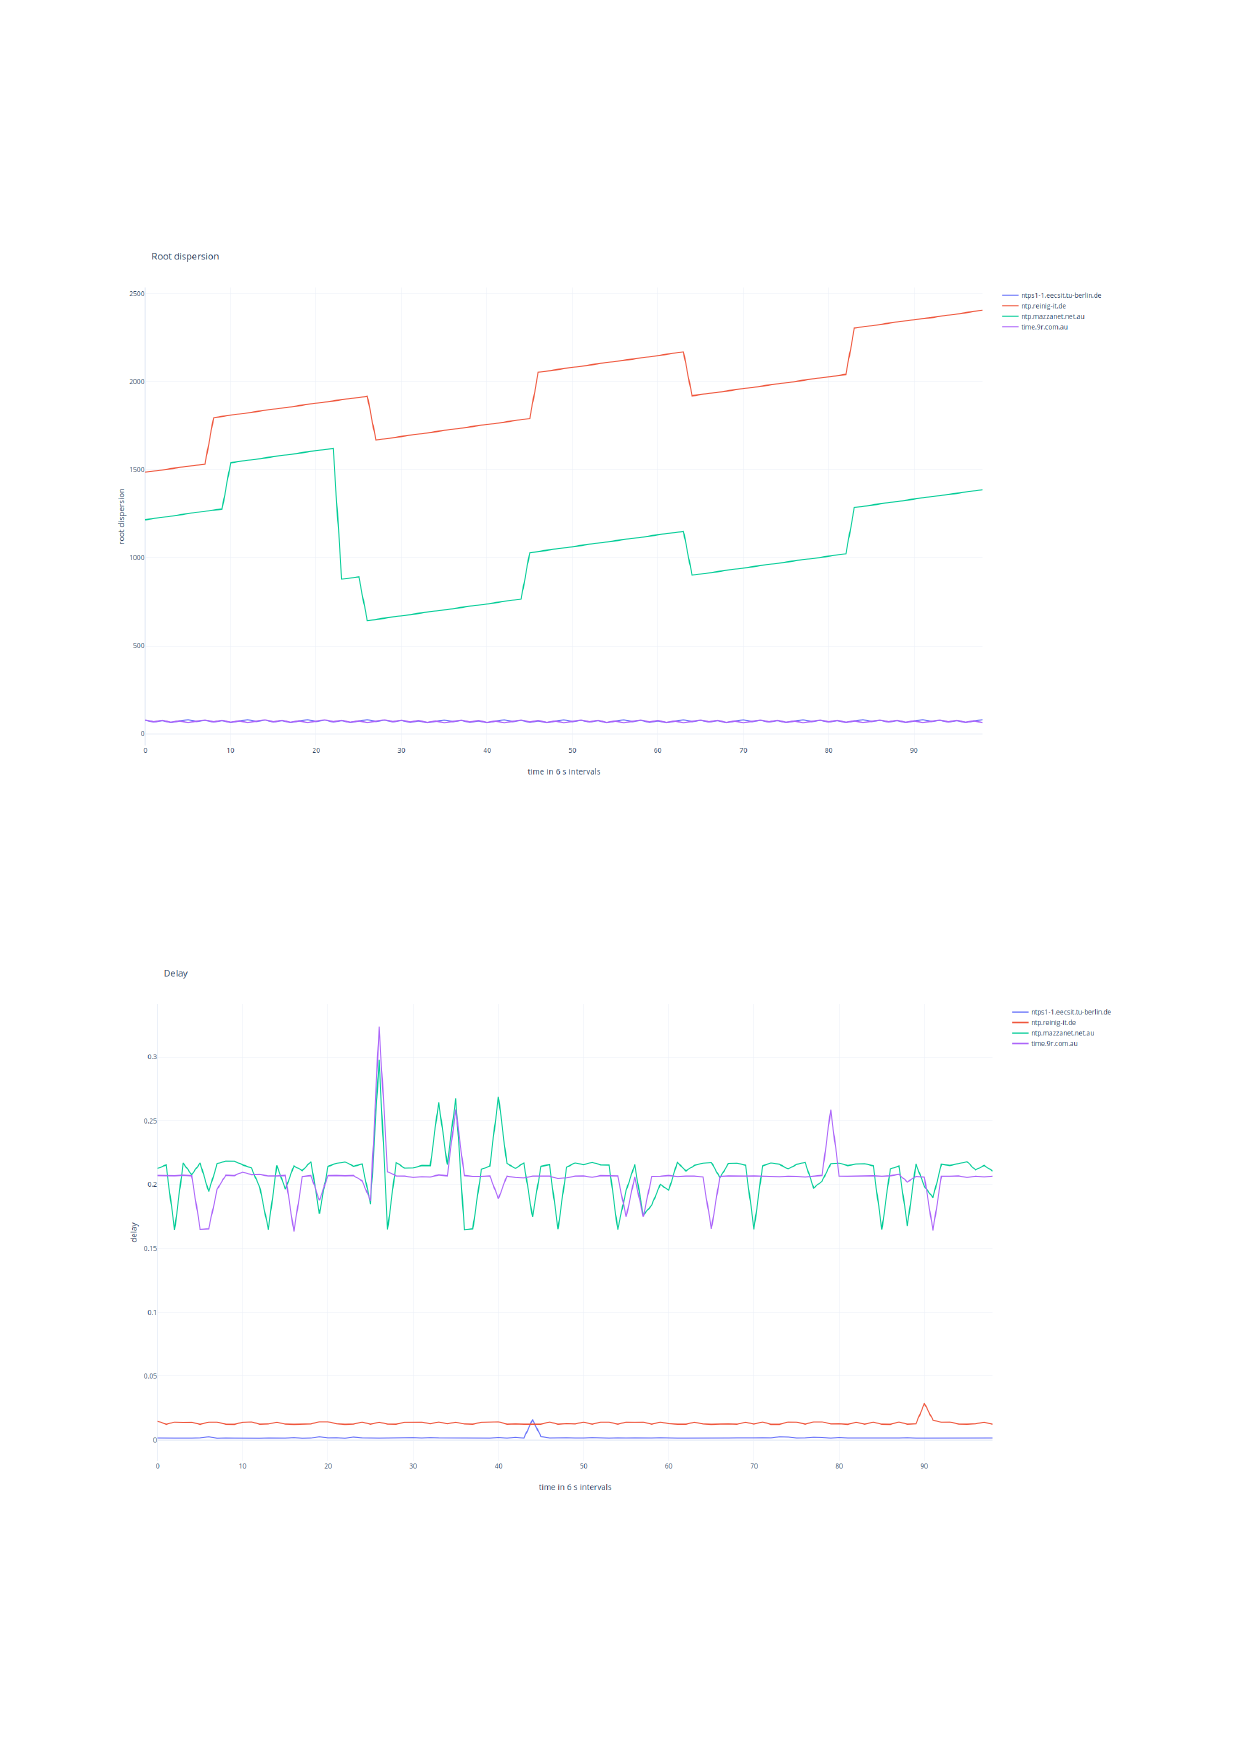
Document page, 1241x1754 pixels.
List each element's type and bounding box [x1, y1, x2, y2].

picture [104, 235, 1109, 784]
picture [117, 948, 1122, 1504]
